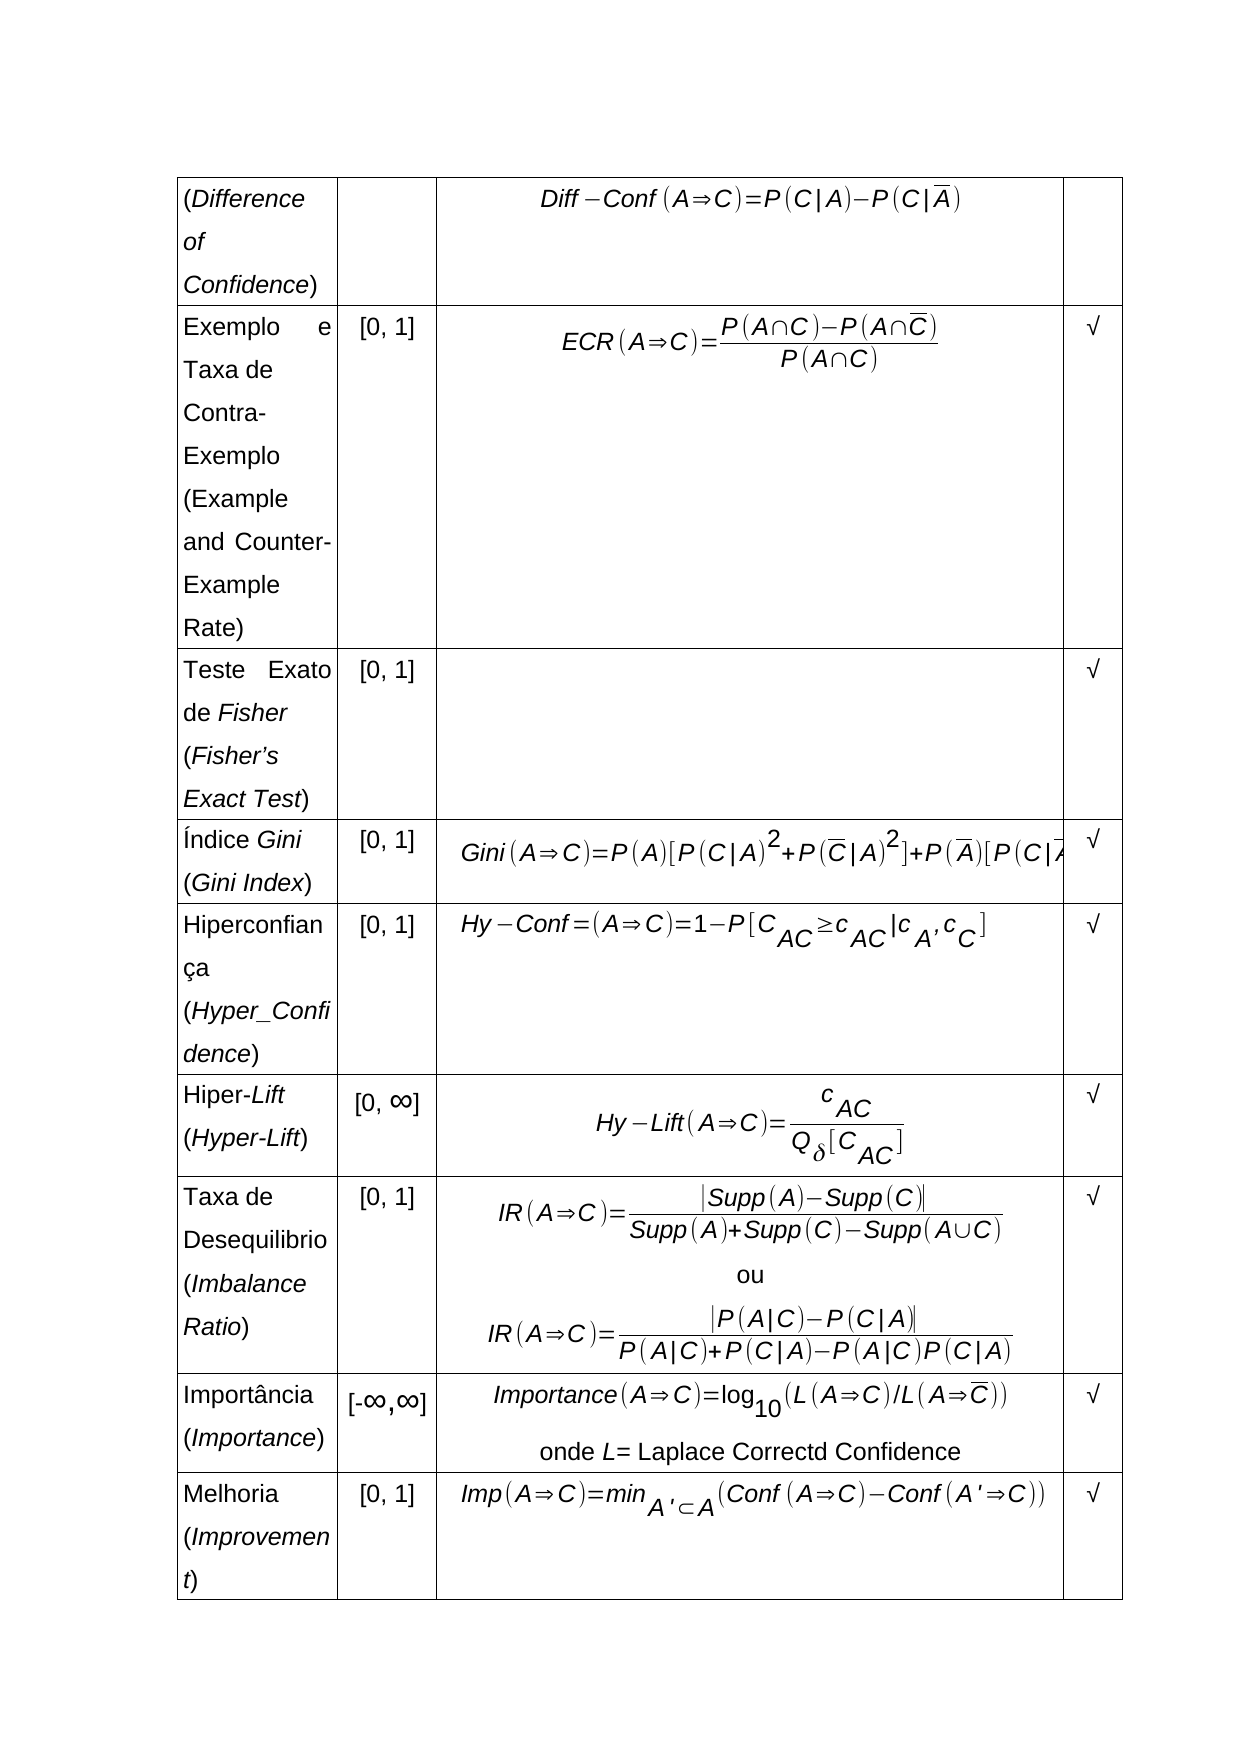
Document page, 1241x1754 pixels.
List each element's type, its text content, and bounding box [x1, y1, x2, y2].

table_cell [1064, 178, 1122, 305]
table_cell ou [437, 1177, 1063, 1373]
table_cell Teste Exato de Fisher (Fisher’s Exact Test) [178, 649, 337, 818]
table_cell (Difference of Confidence) [178, 178, 337, 305]
table_cell [0, 1] [338, 820, 436, 903]
table_cell Hiperconfiança (Hyper_Confidence) [178, 904, 337, 1073]
table_cell Importância (Importance) [178, 1374, 337, 1472]
table_cell Índice Gini (Gini Index) [178, 820, 337, 903]
table_cell [437, 820, 1063, 903]
table_cell √ [1064, 1374, 1122, 1472]
table_cell [0, 1] [338, 649, 436, 818]
table_cell √ [1064, 306, 1122, 648]
table_cell [0, 1] [338, 1177, 436, 1373]
table_cell [0, 1] [338, 1473, 436, 1599]
table_cell √ [1064, 649, 1122, 818]
table_cell Exemplo e Taxa de Contra-Exemplo (Example and Counter-Example Rate) [178, 306, 337, 648]
table_cell √ [1064, 1177, 1122, 1373]
table_cell [0, 1] [338, 904, 436, 1073]
table_cell [437, 649, 1063, 818]
table_cell ou [437, 178, 1063, 305]
table_cell onde L= Laplace Correctd Confidence [437, 1374, 1063, 1472]
table_cell [0, 1] [338, 306, 436, 648]
table_cell Melhoria (Improvement) [178, 1473, 337, 1599]
table_cell [-∞,∞] [338, 1374, 436, 1472]
table_cell [437, 1473, 1063, 1599]
table_cell √ [1064, 904, 1122, 1073]
table_cell Hiper-Lift (Hyper-Lift) [178, 1075, 337, 1176]
table_cell [437, 904, 1063, 1073]
table_cell √ [1064, 820, 1122, 903]
table_cell [0, ∞] [338, 1075, 436, 1176]
table_cell Taxa de Desequilibrio (Imbalance Ratio) [178, 1177, 337, 1373]
table_cell [338, 178, 436, 305]
table_cell [437, 306, 1063, 648]
table_cell [437, 1075, 1063, 1176]
table_cell √ [1064, 1075, 1122, 1176]
table_cell √ [1064, 1473, 1122, 1599]
